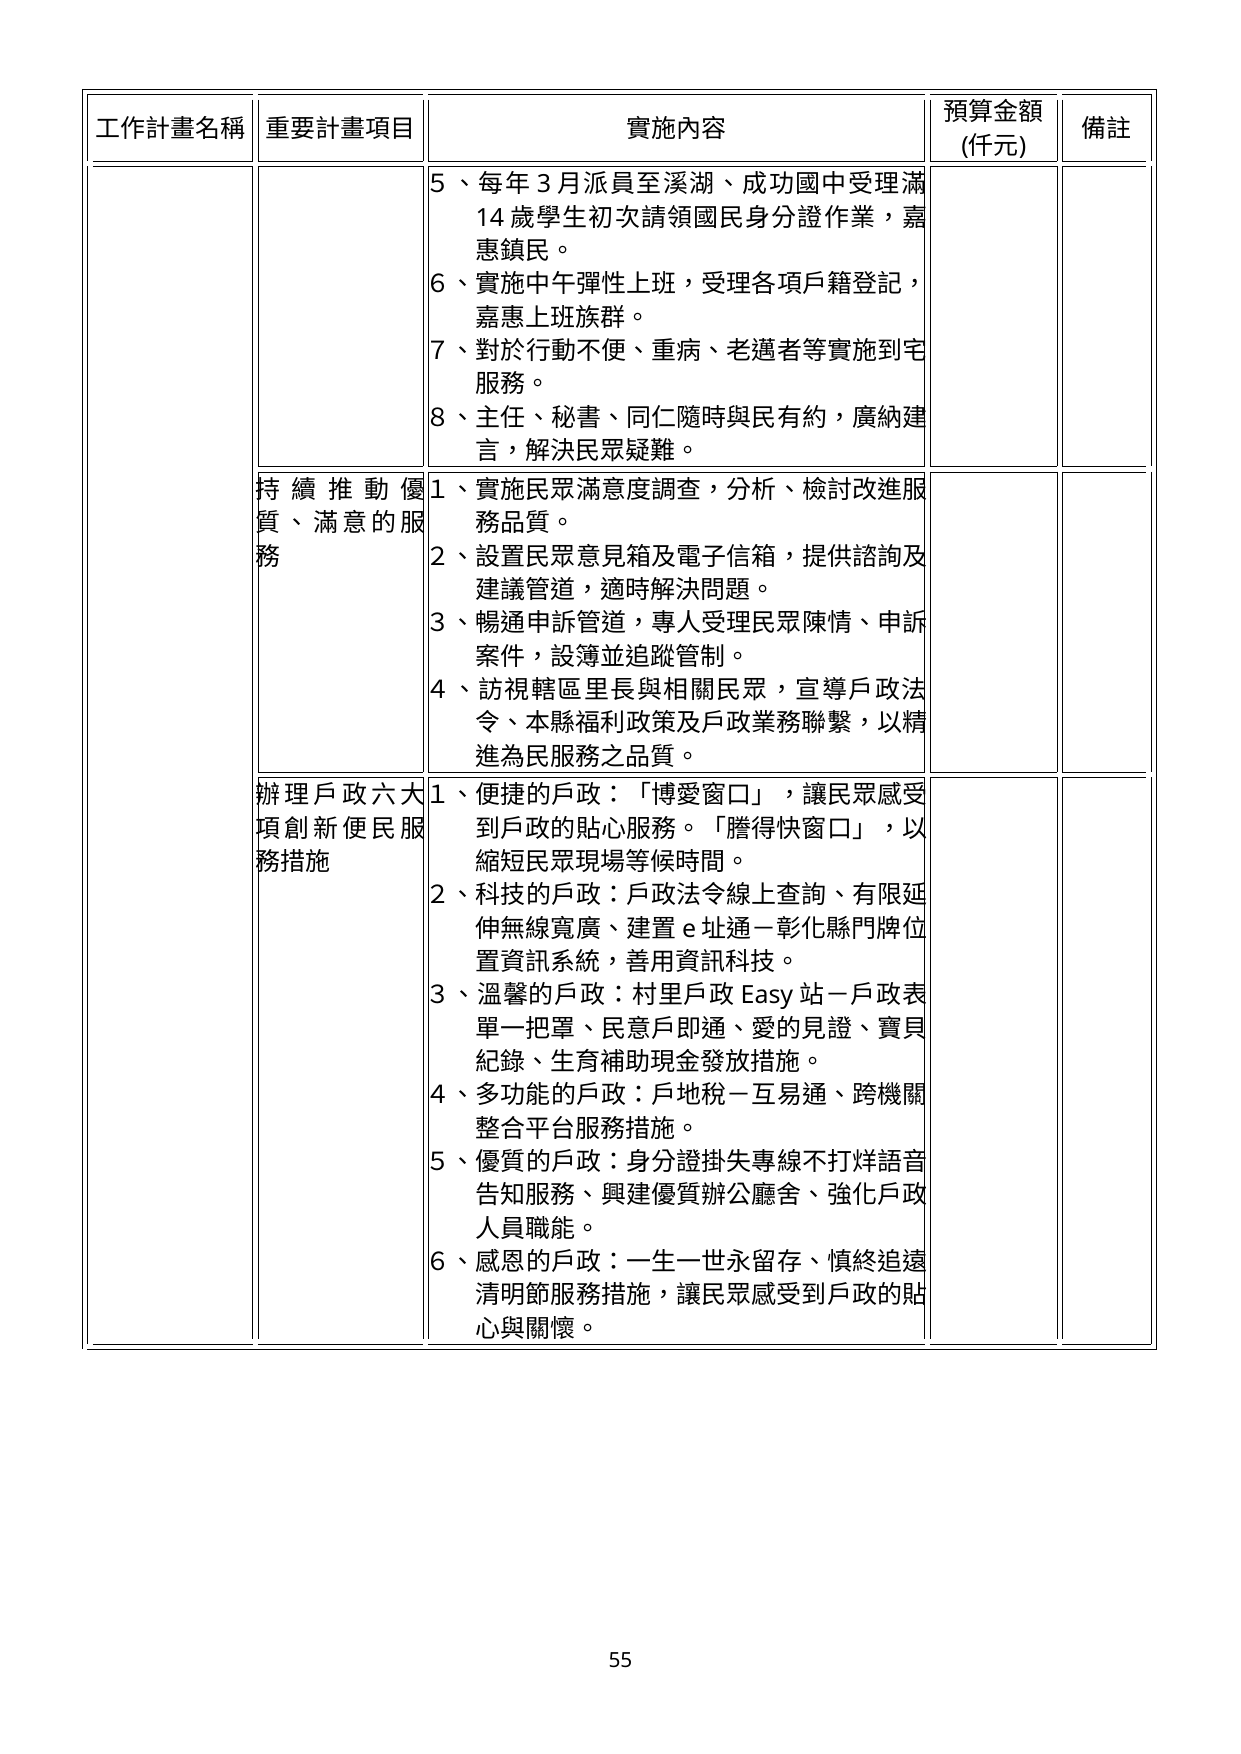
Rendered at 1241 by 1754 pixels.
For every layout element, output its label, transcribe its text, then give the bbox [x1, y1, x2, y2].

table_cell [931, 167, 1057, 466]
table_cell [931, 473, 1057, 772]
table_header 備註 [1060, 90, 1154, 161]
table_cell [927, 161, 1059, 466]
table_cell [85, 161, 255, 1344]
table_cell ５、每年3月派員至溪湖、成功國中受理滿14歲學生初次請領國民身分證作業，嘉惠鎮民。 ６、實施中午彈性上班，受理各項戶籍登記，嘉惠上班族群。 ７、對於行動不便、重病、老邁者等實施到宅服務。 ８、主任、秘書、同仁隨時與民有約，廣納建言，解決民眾疑難。 [425, 161, 927, 466]
table_cell [927, 466, 1059, 772]
table_cell [1060, 161, 1154, 466]
table_cell [255, 161, 425, 466]
table_header 實施內容 [425, 90, 927, 161]
table_cell [1060, 466, 1154, 772]
table_cell 辦理戶政六大項創新便民服務措施 [255, 772, 425, 1344]
table_cell 持續推動優質、滿意的服務 [255, 466, 425, 772]
table_cell １、便捷的戶政：「博愛窗口」，讓民眾感受到戶政的貼心服務。「謄得快窗口」，以縮短民眾現場等候時間。 ２、科技的戶政：戶政法令線上查詢、有限延伸無線寬廣、建置e址通－彰化縣門牌位置資訊系統，善用資訊科技。 ３、溫馨的戶政：村里戶政Easy站－戶政表單一把罩、民意戶即通、愛的見證、寶貝紀錄、生育補助現金發放措施。 ４、多功能的戶政：戶地稅－互易通、跨機關整合平台服務措施。 ５、優質的戶政：身分證掛失專線不打烊語音告知服務、興建優質辦公廳舍、強化戶政人員職能。 ６、感恩的戶政：一生一世永留存、慎終追遠清明節服務措施，讓民眾感受到戶政的貼心與關懷。 [425, 772, 927, 1344]
table_header 工作計畫名稱 [85, 90, 255, 161]
table_cell [1060, 772, 1154, 1344]
table_cell １、實施民眾滿意度調查，分析、檢討改進服務品質。 ２、設置民眾意見箱及電子信箱，提供諮詢及建議管道，適時解決問題。 ３、暢通申訴管道，專人受理民眾陳情、申訴案件，設簿並追蹤管制。 ４、訪視轄區里長與相關民眾，宣導戶政法令、本縣福利政策及戶政業務聯繫，以精進為民服務之品質。 [425, 466, 927, 772]
table_header 預算金額(仟元) [927, 90, 1059, 161]
table_cell [927, 772, 1059, 1344]
table_header 重要計畫項目 [255, 90, 425, 161]
